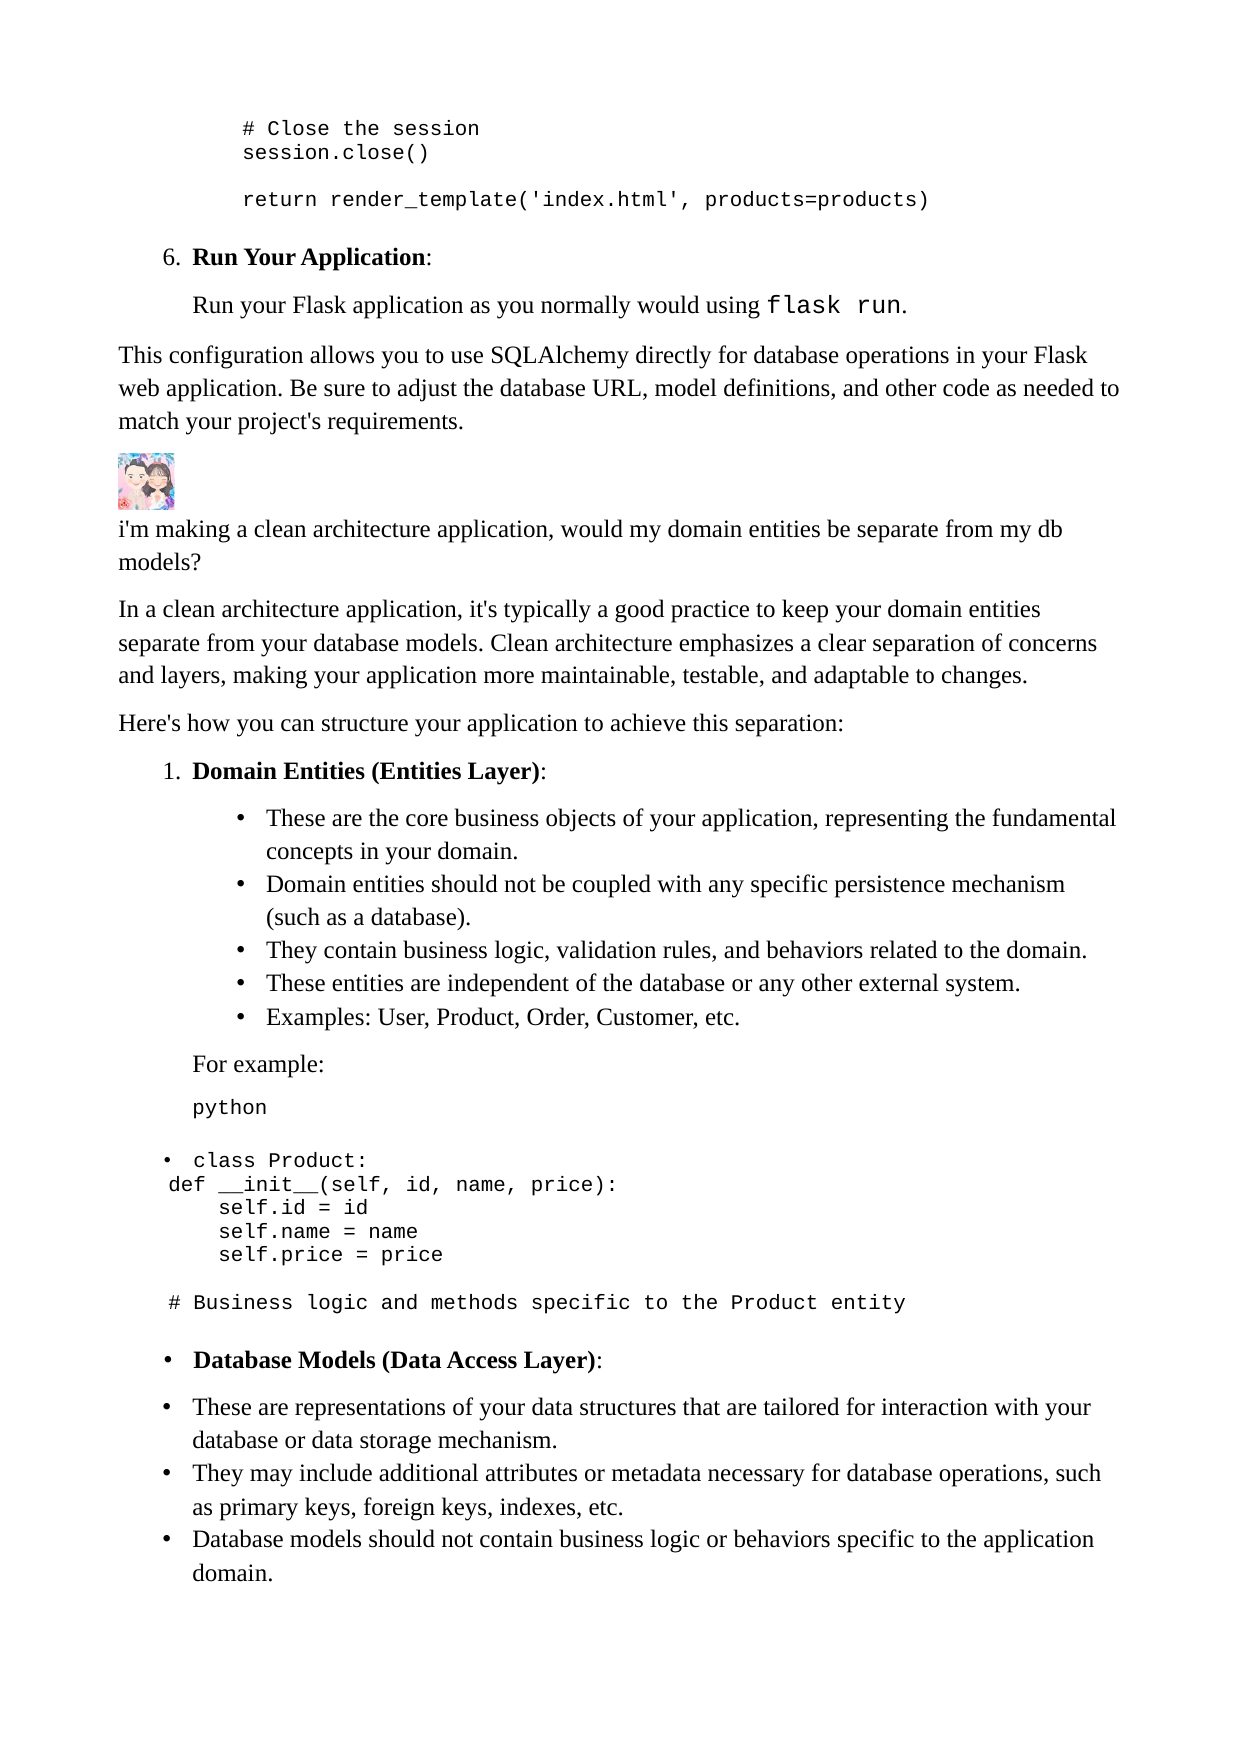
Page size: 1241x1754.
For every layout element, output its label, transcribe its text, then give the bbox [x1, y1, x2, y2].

text self.id = id [118, 1197, 1122, 1221]
list Database models should not contain business logic or behaviors specific to the application domain. [162, 1524, 1122, 1586]
list python [162, 1097, 1122, 1120]
list They contain business logic, validation rules, and behaviors related to the domain. [236, 936, 1122, 964]
list Run Your Application: [162, 242, 1122, 271]
list Run your Flask application as you normally would using flask run. [162, 290, 1122, 321]
list return render_template('index.html', products=products) [162, 189, 1122, 213]
list Examples: User, Product, Order, Customer, etc. [236, 1002, 1122, 1030]
list They may include additional attributes or metadata necessary for database operations, such as primary keys, foreign keys, indexes, etc. [162, 1458, 1122, 1520]
list For example: [162, 1049, 1122, 1078]
text self.price = price [118, 1244, 1122, 1268]
text Here's how you can structure your application to achieve this separation: [118, 708, 1122, 737]
text def __init__(self, id, name, price): [118, 1173, 1122, 1197]
text # Business logic and methods specific to the Product entity [118, 1292, 1122, 1315]
list These are the core business objects of your application, representing the fundamental concepts in your domain. [236, 803, 1122, 865]
text self.name = name [118, 1221, 1122, 1244]
list # Close the session [162, 118, 1122, 142]
list Domain Entities (Entities Layer): [162, 756, 1122, 784]
list These are representations of your data structures that are tailored for interaction with your database or data storage mechanism. [162, 1392, 1122, 1454]
list These entities are independent of the database or any other external system. [236, 968, 1122, 997]
list session.close() [162, 142, 1122, 165]
text This configuration allows you to use SQLAlchemy directly for database operations in your Flask web application. Be sure to adjust the database URL, model definitions, and other code as needed to match your project's requirements. [118, 340, 1122, 434]
list class Product: [164, 1150, 1122, 1173]
picture [118, 453, 175, 510]
list Domain entities should not be coupled with any specific persistence mechanism (such as a database). [236, 869, 1122, 931]
text In a clean architecture application, it's typically a good practice to keep your domain entities separate from your database models. Clean architecture emphasizes a clear separation of concerns and layers, making your application more maintainable, testable, and adaptable to changes. [118, 594, 1122, 689]
text i'm making a clean architecture application, would my domain entities be separate from my db models? [118, 514, 1122, 576]
list Database Models (Data Access Layer): [164, 1345, 1122, 1374]
